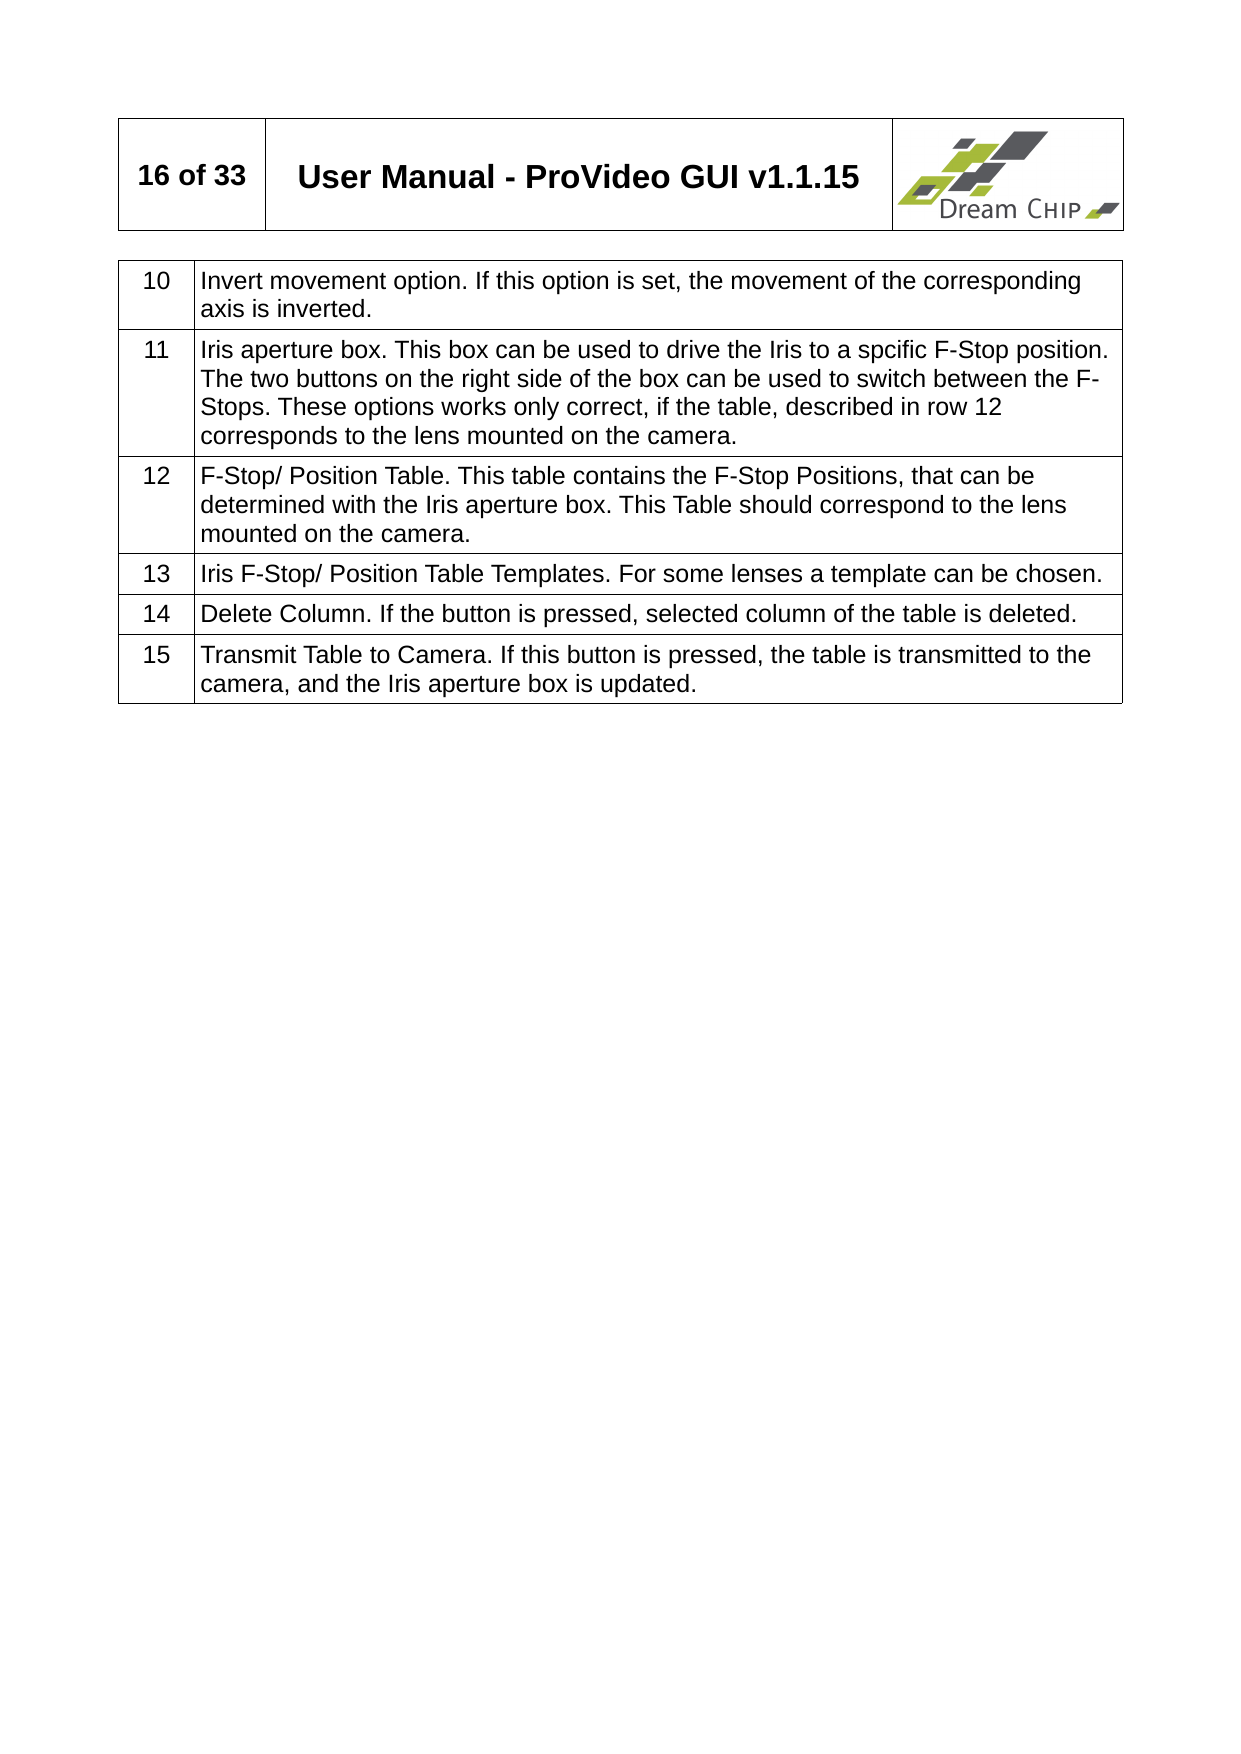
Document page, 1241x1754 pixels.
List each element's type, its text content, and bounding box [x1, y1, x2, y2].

table_cell 11 [119, 330, 194, 456]
table_cell 10 [119, 261, 194, 329]
table_cell Iris aperture box. This box can be used to drive the Iris to a spcific F-Stop position. The two buttons on the right side of the box can be used to switch between the F-Stops. These options works only correct, if the table, described in row 12 corresponds to the lens mounted on the camera. [195, 330, 1122, 456]
table_cell 13 [119, 554, 194, 594]
table_cell Invert movement option. If this option is set, the movement of the corresponding axis is inverted. [195, 261, 1122, 329]
table_cell Delete Column. If the button is pressed, selected column of the table is deleted. [195, 595, 1122, 634]
table_cell 12 [119, 457, 194, 553]
table_cell Transmit Table to Camera. If this button is pressed, the table is transmitted to the camera, and the Iris aperture box is updated. [195, 635, 1122, 703]
table_cell 14 [119, 595, 194, 634]
picture [897, 130, 1120, 220]
table_cell F-Stop/ Position Table. This table contains the F-Stop Positions, that can be determined with the Iris aperture box. This Table should correspond to the lens mounted on the camera. [195, 457, 1122, 553]
table_cell Iris F-Stop/ Position Table Templates. For some lenses a template can be chosen. [195, 554, 1122, 594]
table_cell 15 [119, 635, 194, 703]
